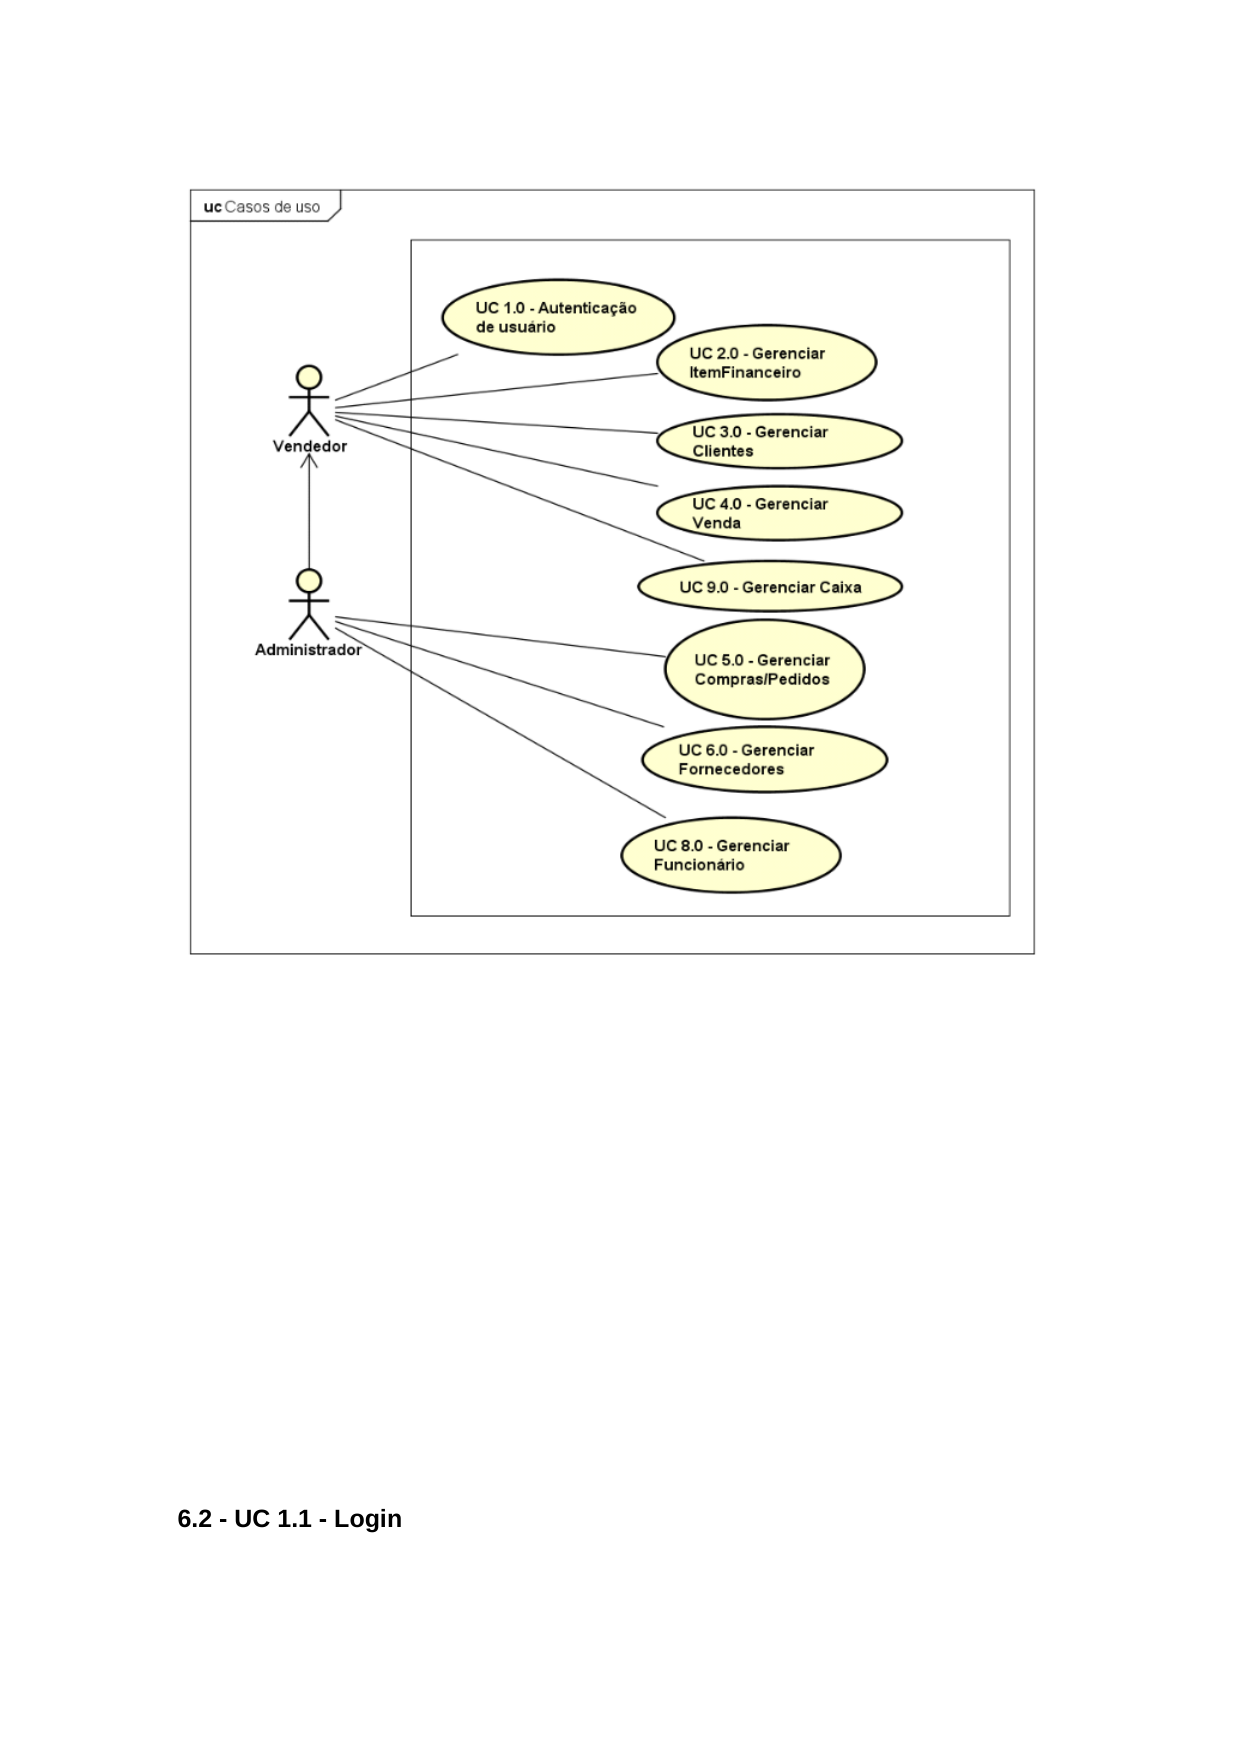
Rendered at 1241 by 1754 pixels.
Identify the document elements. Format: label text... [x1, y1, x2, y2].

text 6.2 - UC 1.1 - Login [177, 1504, 1122, 1533]
